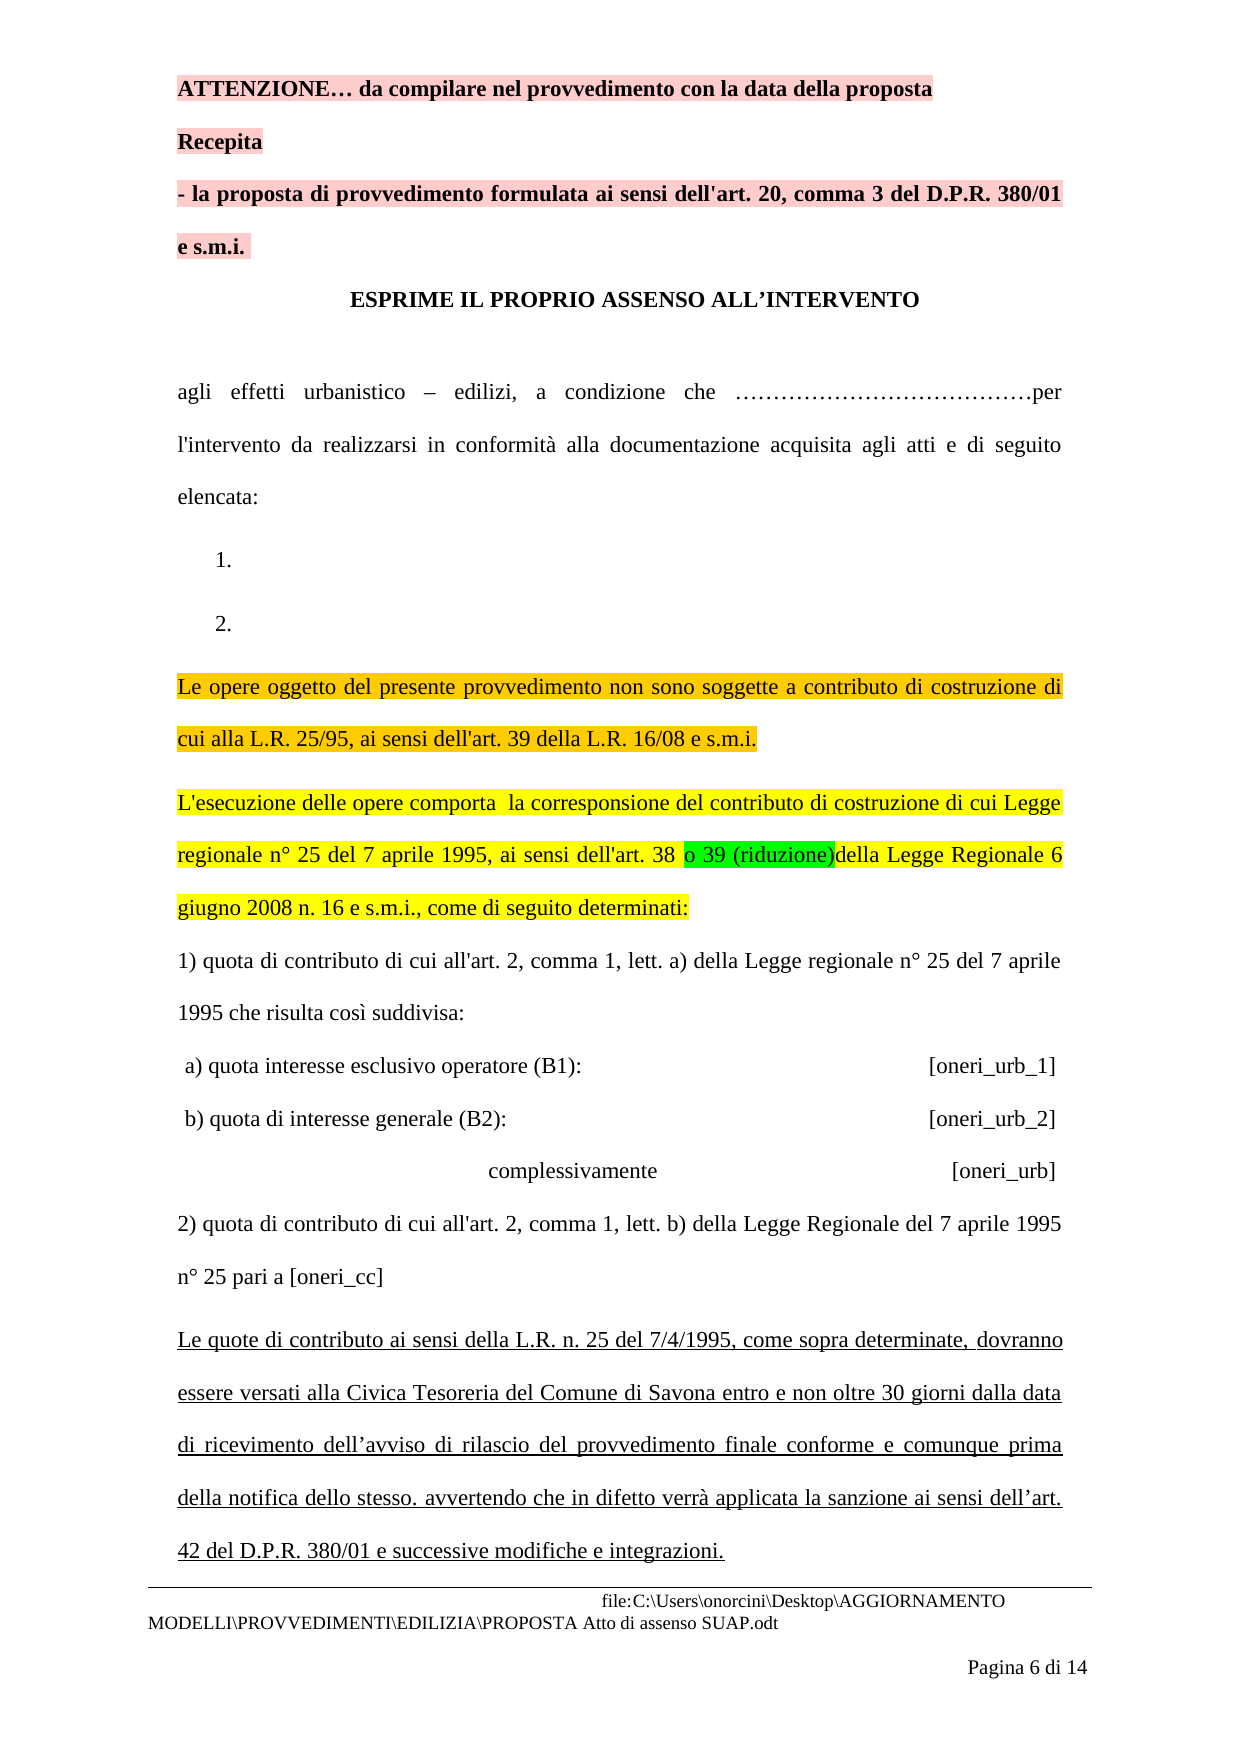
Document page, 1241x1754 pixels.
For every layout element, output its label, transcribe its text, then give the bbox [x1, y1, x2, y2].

table_cell [177, 1184, 664, 1210]
text 1) quota di contributo di cui all'art. 2, comma 1, lett. a) della Legge regionale n° 25 del 7 aprile 1995 che risulta così suddivisa: [177, 947, 1063, 1026]
table_cell b) quota di interesse generale (B2): [177, 1105, 664, 1158]
text Le opere oggetto del presente provvedimento non sono soggette a contributo di costruzione di cui alla L.R. 25/95, ai sensi dell'art. 39 della L.R. 16/08 e s.m.i. [177, 673, 1063, 752]
list - la proposta di provvedimento formulata ai sensi dell'art. 20, comma 3 del D.P.R. 380/01 e s.m.i. [177, 180, 1063, 259]
table_header [oneri_urb_1] [665, 1052, 1063, 1105]
subtitle ESPRIME IL PROPRIO ASSENSO ALL’INTERVENTO [177, 286, 1092, 312]
table_cell complessivamente [177, 1158, 664, 1184]
table_cell [665, 1184, 1063, 1210]
text agli effetti urbanistico – edilizi, a condizione che …………………………………per l'intervento da realizzarsi in conformità alla documentazione acquisita agli atti e di seguito elencata: [177, 378, 1063, 510]
text 42 del D.P.R. 380/01 e successive modifiche e integrazioni. [177, 1508, 1063, 1563]
table_header a) quota interesse esclusivo operatore (B1): [177, 1052, 664, 1105]
text 2) quota di contributo di cui all'art. 2, comma 1, lett. b) della Legge Regionale del 7 aprile 1995 n° 25 pari a [oneri_cc] [177, 1210, 1063, 1289]
text essere versati alla Civica Tesoreria del Comune di Savona entro e non oltre 30 giorni dalla data di ricevimento dell’avviso di rilascio del provvedimento finale conforme e comunque prima [177, 1350, 1063, 1454]
table_cell [oneri_urb] [665, 1158, 1063, 1184]
text della notifica dello stesso. avvertendo che in difetto verrà applicata la sanzione ai sensi dell’art. [177, 1455, 1063, 1507]
text Le quote di contributo ai sensi della L.R. n. 25 del 7/4/1995, come sopra determinate, dovranno [177, 1326, 1063, 1349]
text L'esecuzione delle opere comporta la corresponsione del contributo di costruzione di cui Legge regionale n° 25 del 7 aprile 1995, ai sensi dell'art. 38 o 39 (riduzione)della Legge Regionale 6 giugno 2008 n. 16 e s.m.i., come di seguito determinati: [177, 789, 1063, 920]
text Recepita [177, 128, 1063, 154]
text ATTENZIONE… da compilare nel provvedimento con la data della proposta [177, 75, 1063, 101]
table_cell [oneri_urb_2] [665, 1105, 1063, 1158]
